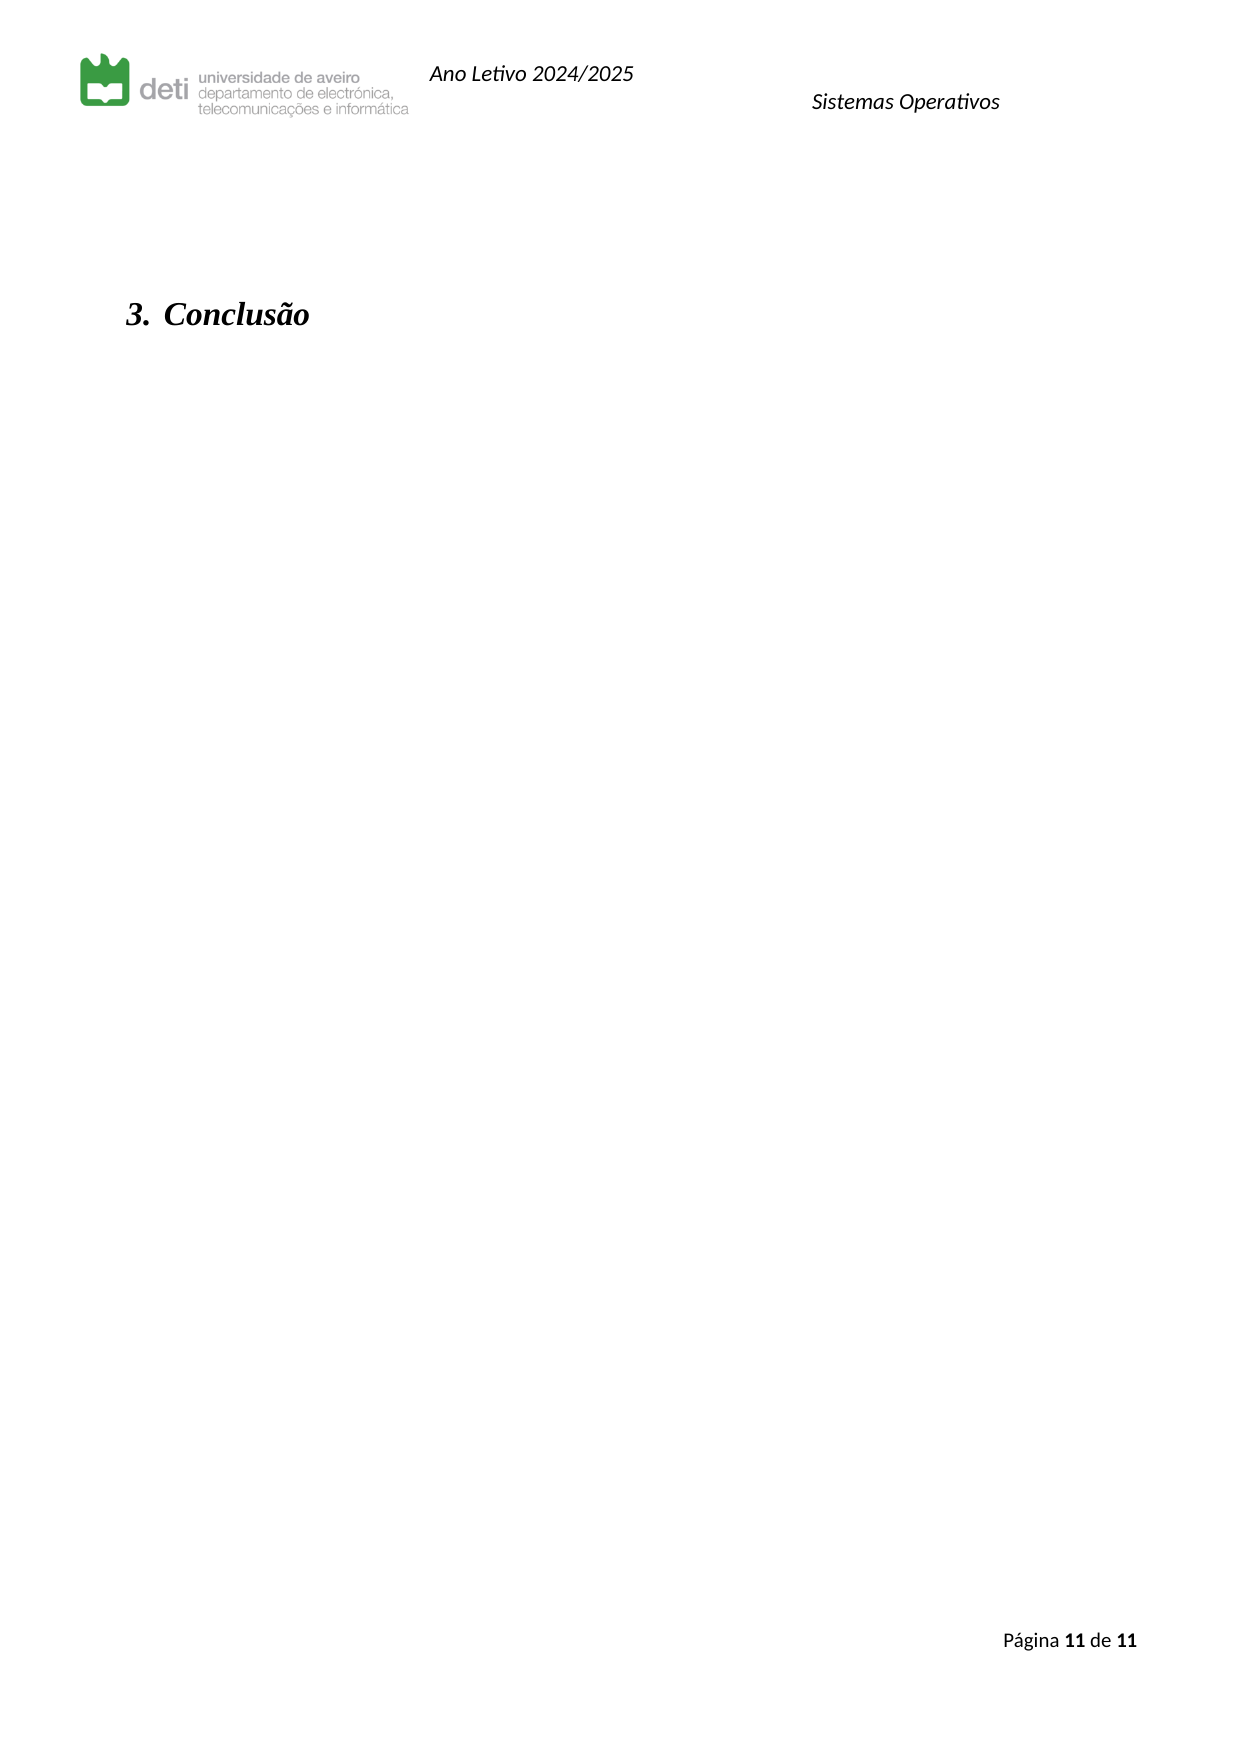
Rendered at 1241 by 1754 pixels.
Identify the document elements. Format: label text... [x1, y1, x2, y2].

picture [78, 48, 410, 118]
subtitle Conclusão [126, 294, 1137, 332]
